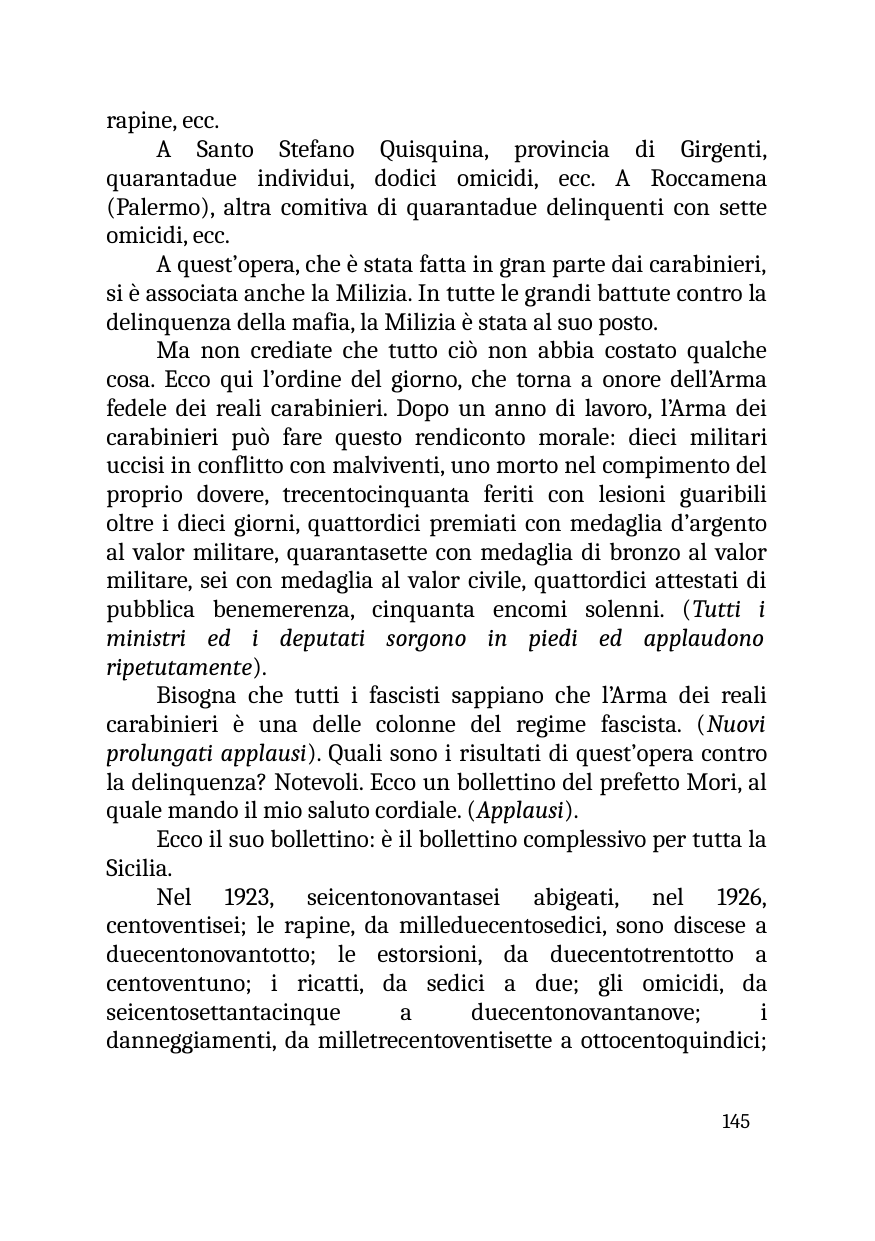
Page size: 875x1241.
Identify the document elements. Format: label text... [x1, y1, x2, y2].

text Nel 1923, seicentonovantasei abigeati, nel 1926, centoventisei; le rapine, da milleduecentosedici, sono discese a duecentonovantotto; le estorsioni, da duecentotrentotto a centoventuno; i ricatti, da sedici a due; gli omicidi, da seicentosettantacinque a duecentonovantanove; i danneggiamenti, da milletrecentoventisette a ottocentoquindici; [106, 882, 768, 1055]
text A quest’opera, che è stata fatta in gran parte dai carabinieri, si è associata anche la Milizia. In tutte le grandi battute contro la delinquenza della mafia, la Milizia è stata al suo posto. [106, 250, 768, 336]
text A Santo Stefano Quisquina, provincia di Girgenti, quarantadue individui, dodici omicidi, ecc. A Roccamena (Palermo), altra comitiva di quarantadue delinquenti con sette omicidi, ecc. [106, 135, 768, 250]
text rapine, ecc. [106, 106, 768, 135]
text Ecco il suo bollettino: è il bollettino complessivo per tutta la Sicilia. [106, 825, 768, 882]
text Ma non crediate che tutto ciò non abbia costato qualche cosa. Ecco qui l’ordine del giorno, che torna a onore dell’Arma fedele dei reali carabinieri. Dopo un anno di lavoro, l’Arma dei carabinieri può fare questo rendiconto morale: dieci militari uccisi in conflitto con malviventi, uno morto nel compimento del proprio dovere, trecentocinquanta feriti con lesioni guaribili oltre i dieci giorni, quattordici premiati con medaglia d’argento al valor militare, quarantasette con medaglia di bronzo al valor militare, sei con medaglia al valor civile, quattordici attestati di pubblica benemerenza, cinquanta encomi solenni. (Tutti i ministri ed i deputati sorgono in piedi ed applaudono ripetutamente). [106, 336, 768, 681]
text Bisogna che tutti i fascisti sappiano che l’Arma dei reali carabinieri è una delle colonne del regime fascista. (Nuovi prolungati applausi). Quali sono i risultati di quest’opera contro la delinquenza? Notevoli. Ecco un bollettino del prefetto Mori, al quale mando il mio saluto cordiale. (Applausi). [106, 681, 768, 825]
